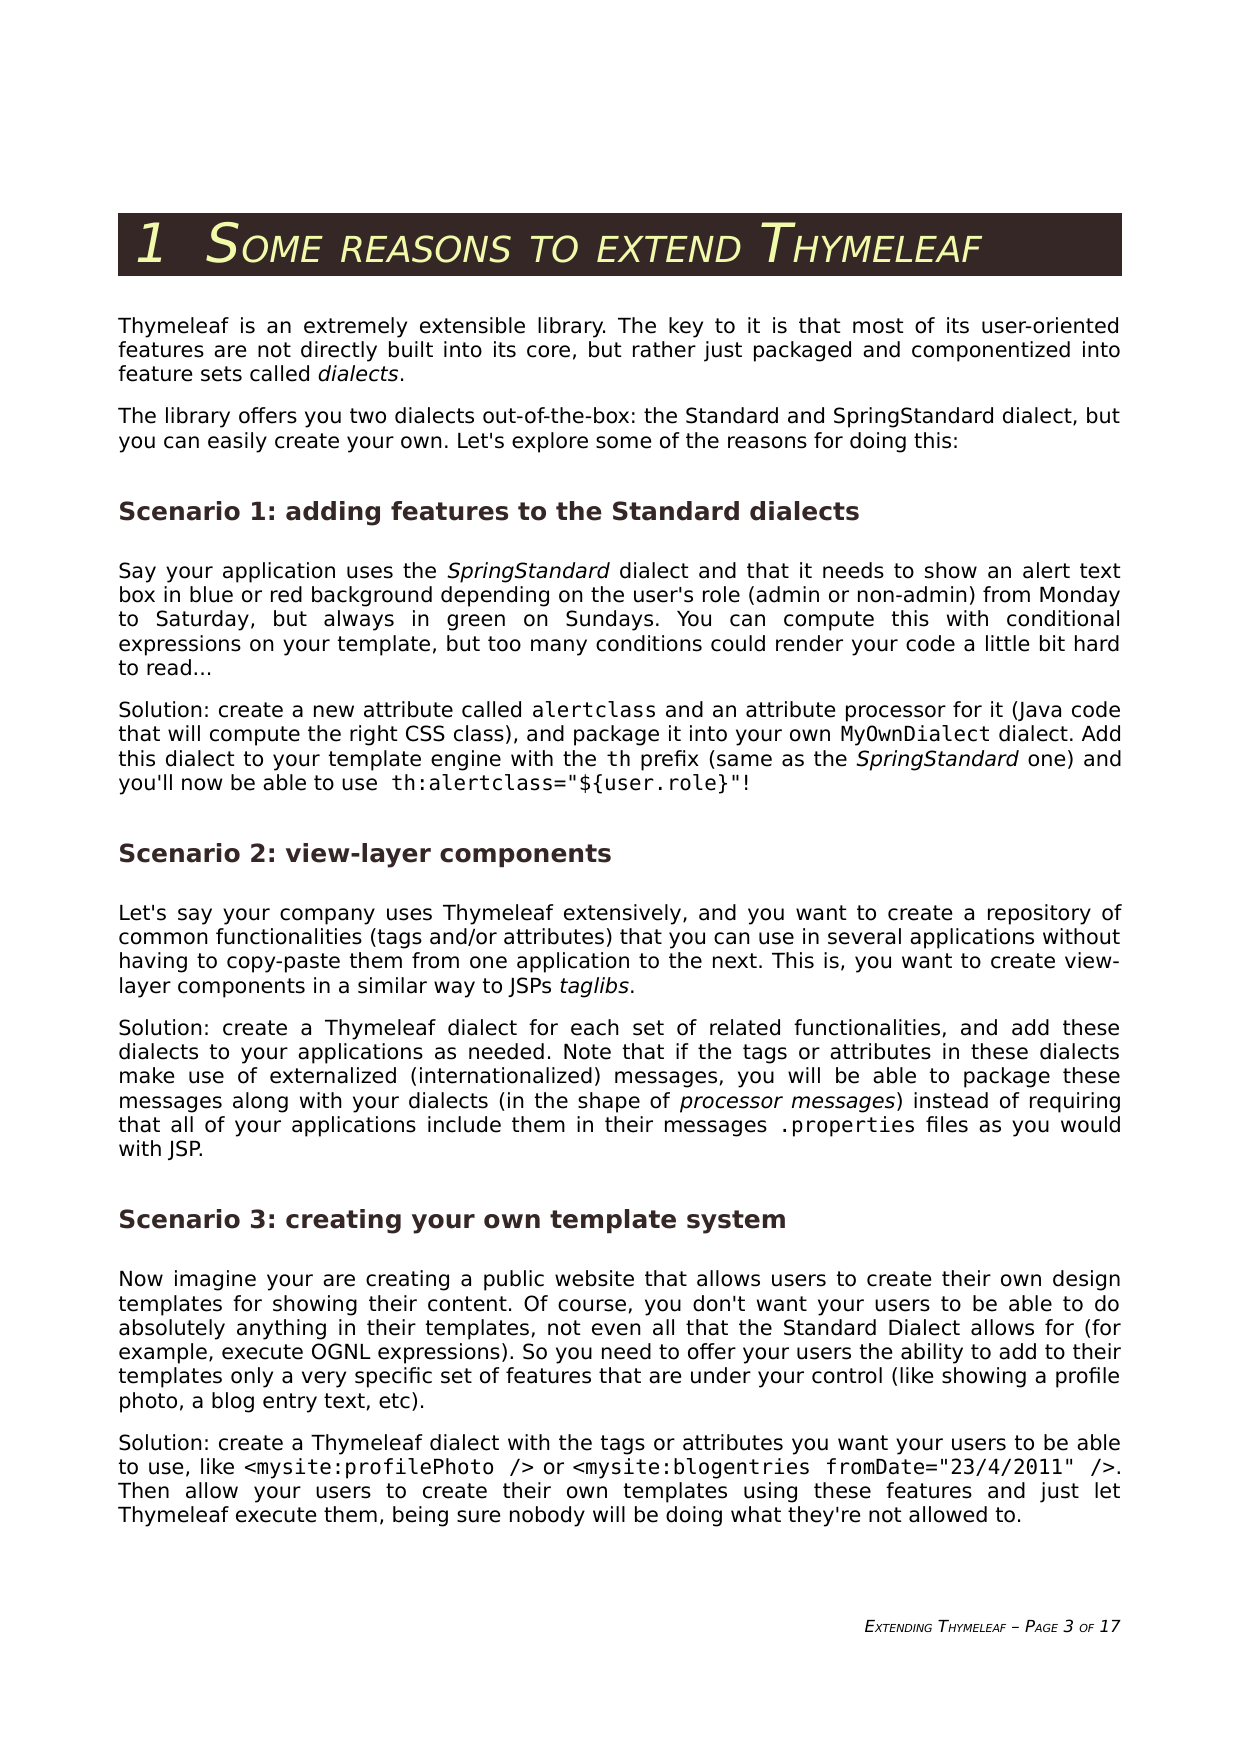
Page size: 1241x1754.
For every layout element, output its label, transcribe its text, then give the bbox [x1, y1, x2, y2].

subtitle Scenario 2: view-layer components [118, 839, 1122, 868]
subtitle Some reasons to extend Thymeleaf [118, 213, 1122, 276]
text Say your application uses the SpringStandard dialect and that it needs to show an alert text box in blue or red background depending on the user's role (admin or non-admin) from Monday to Saturday, but always in green on Sundays. You can compute this with conditional expressions on your template, but too many conditions could render your code a little bit hard to read... [118, 559, 1122, 680]
subtitle Scenario 1: adding features to the Standard dialects [118, 497, 1122, 526]
text Solution: create a Thymeleaf dialect for each set of related functionalities, and add these dialects to your applications as needed. Note that if the tags or attributes in these dialects make use of externalized (internationalized) messages, you will be able to package these messages along with your dialects (in the shape of processor messages) instead of requiring that all of your applications include them in their messages .properties files as you would with JSP. [118, 1016, 1122, 1161]
text Solution: create a new attribute called alertclass and an attribute processor for it (Java code that will compute the right CSS class), and package it into your own MyOwnDialect dialect. Add this dialect to your template engine with the th prefix (same as the SpringStandard one) and you'll now be able to use th:alertclass="${user.role}"! [118, 698, 1122, 795]
text The library offers you two dialects out-of-the-box: the Standard and SpringStandard dialect, but you can easily create your own. Let's explore some of the reasons for doing this: [118, 404, 1122, 453]
text Solution: create a Thymeleaf dialect with the tags or attributes you want your users to be able to use, like <mysite:profilePhoto /> or <mysite:blogentries fromDate="23/4/2011" />. Then allow your users to create their own templates using these features and just let Thymeleaf execute them, being sure nobody will be doing what they're not allowed to. [118, 1431, 1122, 1528]
text Now imagine your are creating a public website that allows users to create their own design templates for showing their content. Of course, you don't want your users to be able to do absolutely anything in their templates, not even all that the Standard Dialect allows for (for example, execute OGNL expressions). So you need to offer your users the ability to add to their templates only a very specific set of features that are under your control (like showing a profile photo, a blog entry text, etc). [118, 1267, 1122, 1413]
subtitle Scenario 3: creating your own template system [118, 1206, 1122, 1235]
text Thymeleaf is an extremely extensible library. The key to it is that most of its user-oriented features are not directly built into its core, but rather just packaged and componentized into feature sets called dialects. [118, 314, 1122, 387]
text Let's say your company uses Thymeleaf extensively, and you want to create a repository of common functionalities (tags and/or attributes) that you can use in several applications without having to copy-paste them from one application to the next. This is, you want to create view-layer components in a similar way to JSPs taglibs. [118, 901, 1122, 998]
